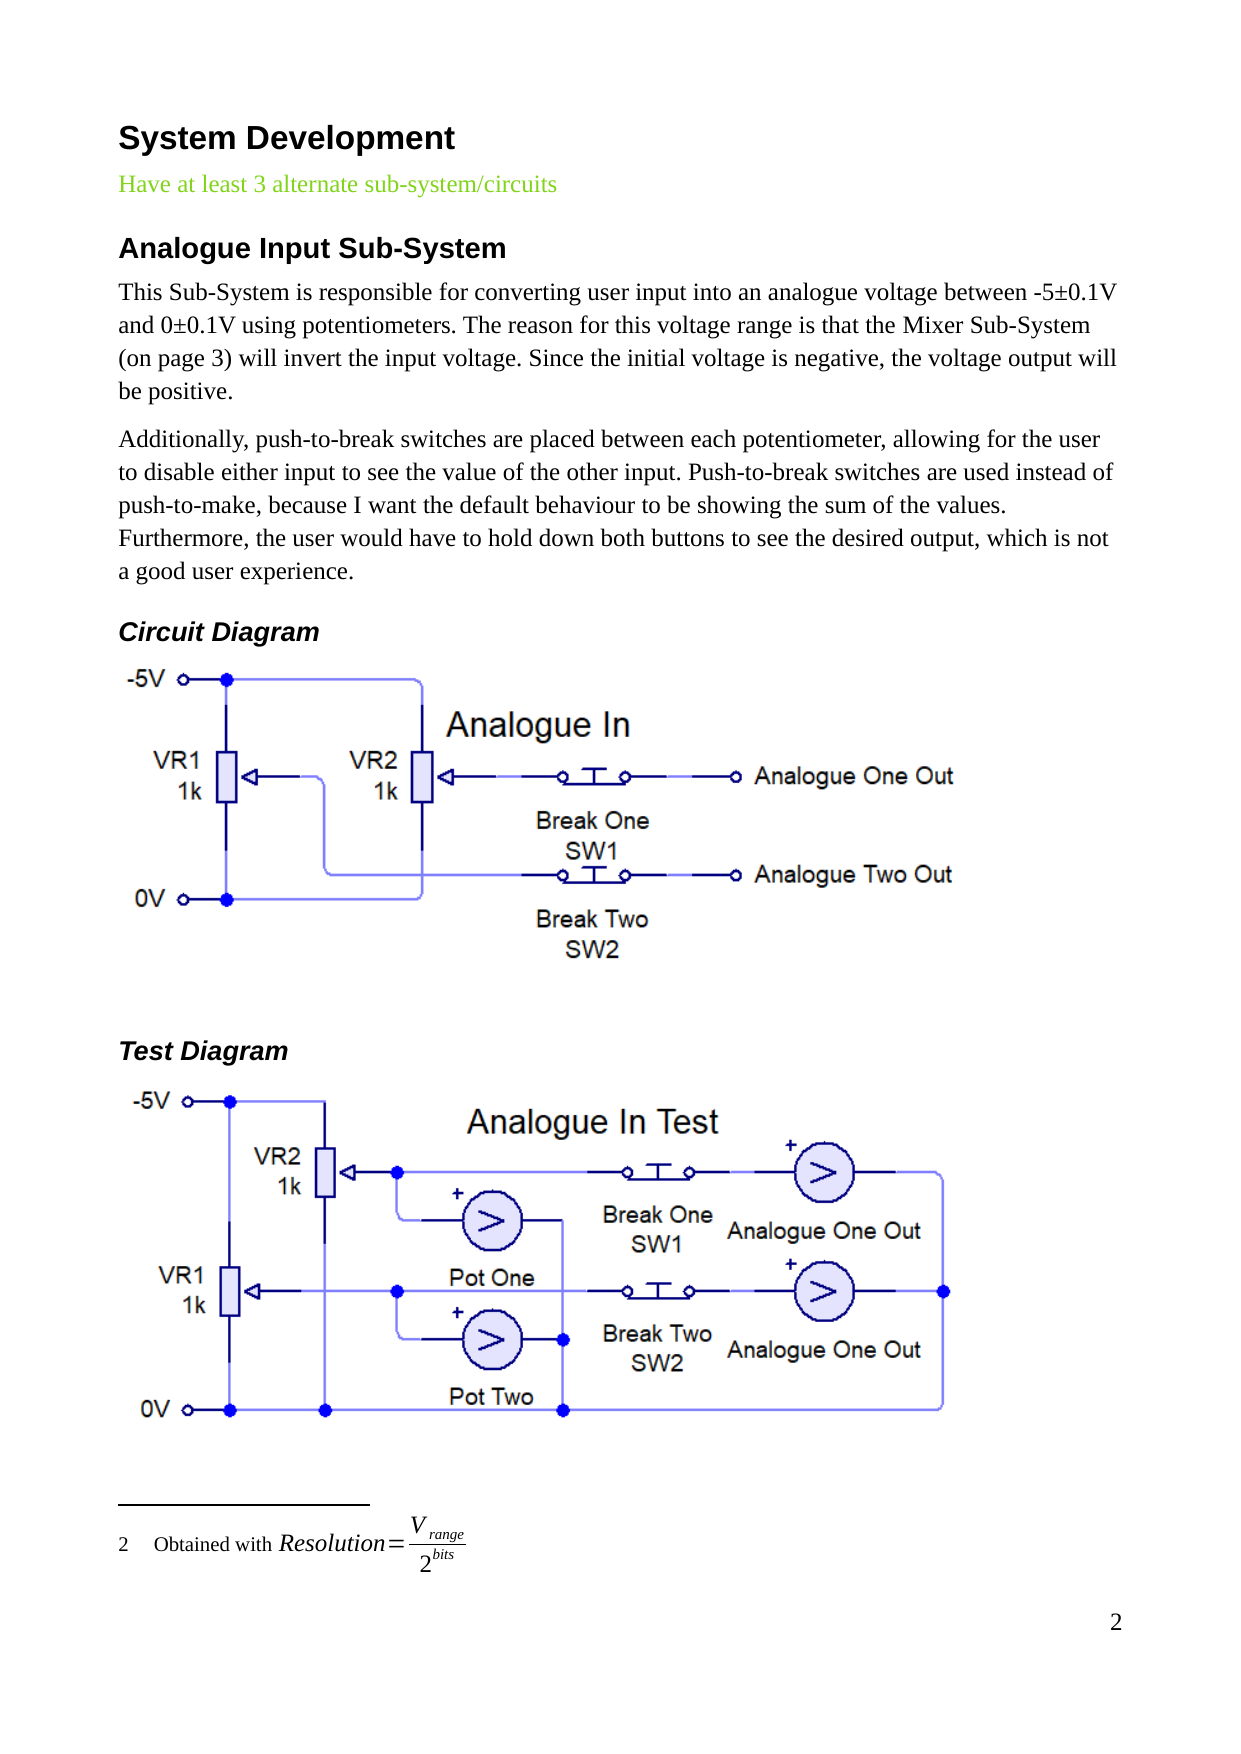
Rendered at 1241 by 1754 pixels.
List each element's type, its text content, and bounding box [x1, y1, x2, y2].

picture [118, 660, 980, 971]
text Obtained with [118, 1511, 1122, 1578]
subtitle Analogue Input Sub-System [118, 231, 1122, 265]
picture [118, 1078, 959, 1431]
text This Sub-System is responsible for converting user input into an analogue voltage between -5±0.1V and 0±0.1V using potentiometers. The reason for this voltage range is that the Mixer Sub-System (on page 3) will invert the input voltage. Since the initial voltage is negative, the voltage output will be positive. [118, 277, 1122, 405]
subtitle Circuit Diagram [118, 616, 1122, 647]
subtitle System Development [118, 118, 1122, 157]
text Have at least 3 alternate sub-system/circuits [118, 169, 1122, 198]
subtitle Test Diagram [118, 1035, 1122, 1066]
text Additionally, push-to-break switches are placed between each potentiometer, allowing for the user to disable either input to see the value of the other input. Push-to-break switches are used instead of push-to-make, because I want the default behaviour to be showing the sum of the values. Furthermore, the user would have to hold down both buttons to see the desired output, which is not a good user experience. [118, 424, 1122, 585]
